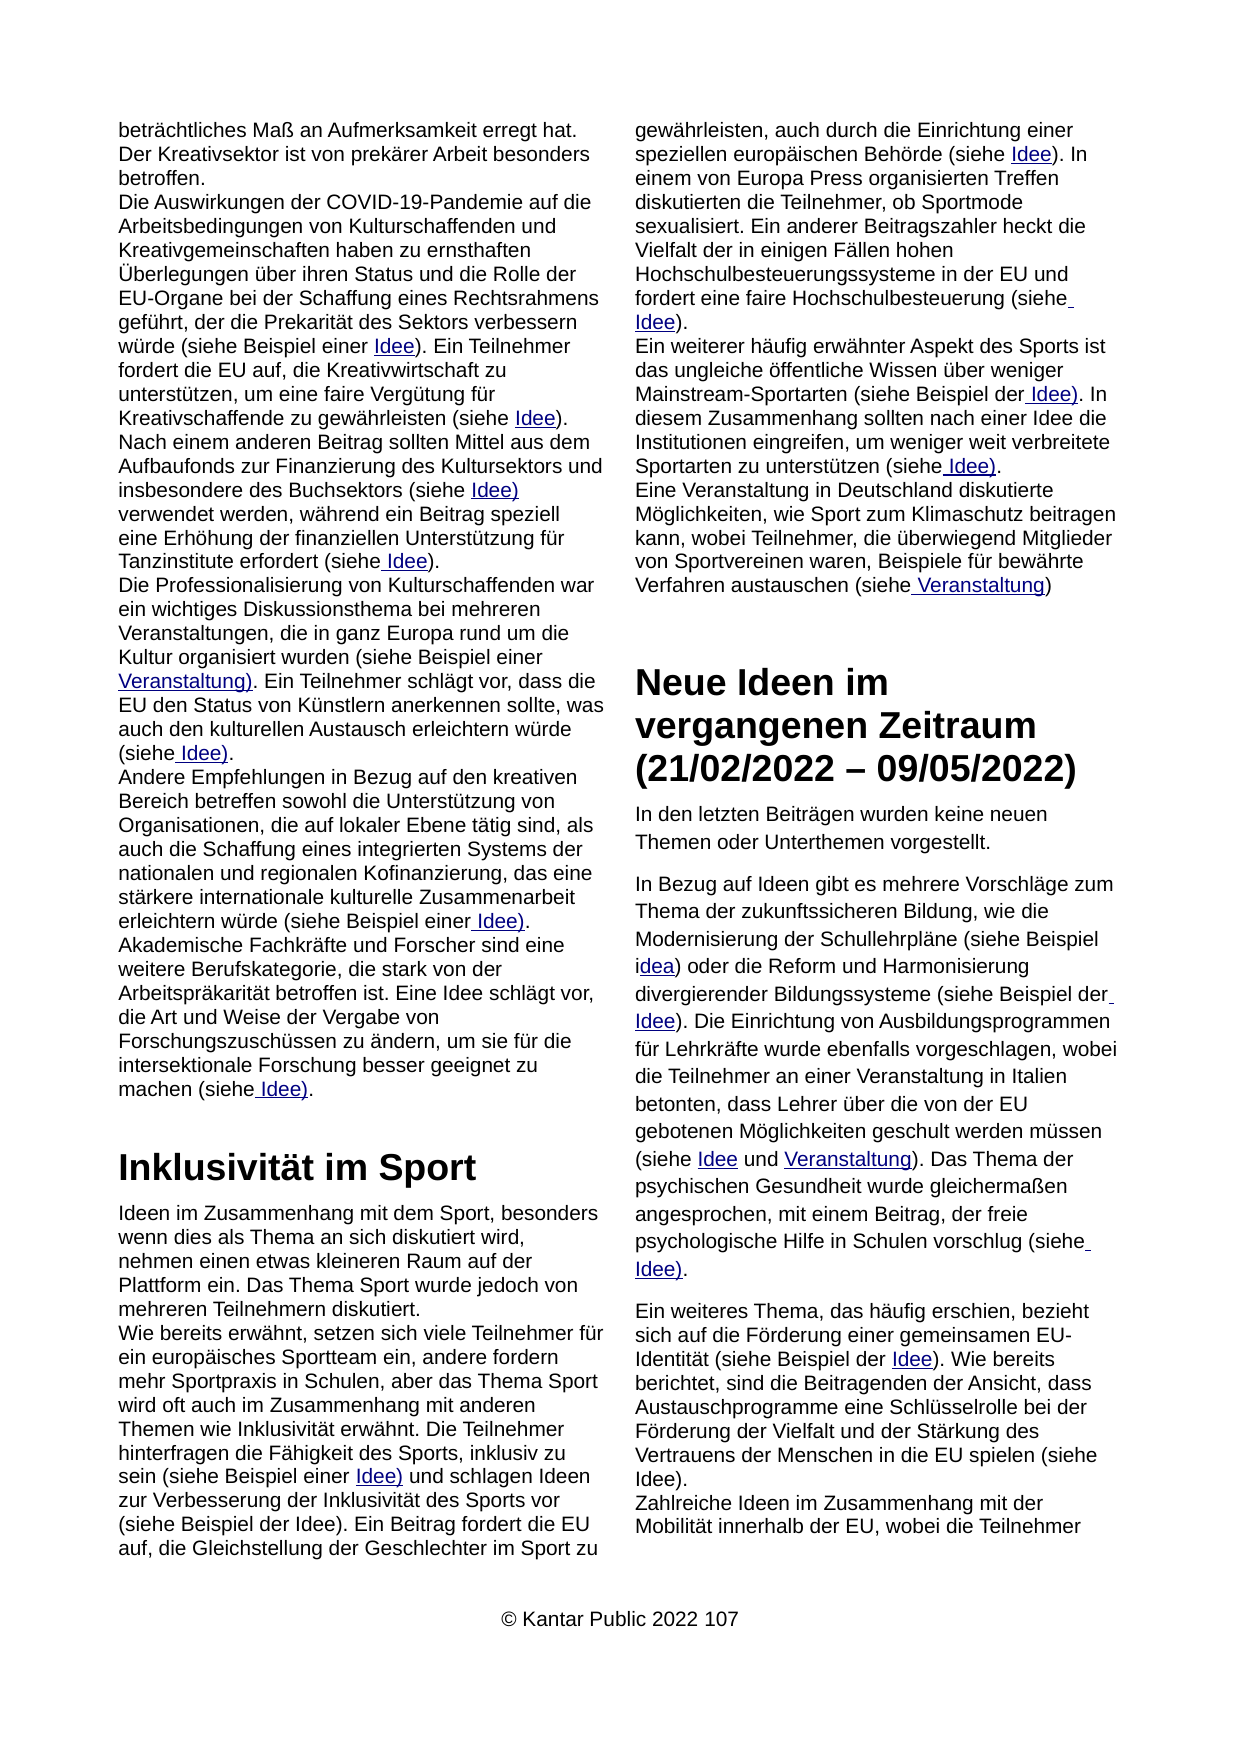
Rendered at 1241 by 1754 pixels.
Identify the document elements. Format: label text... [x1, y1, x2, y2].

text In Bezug auf Ideen gibt es mehrere Vorschläge zum Thema der zukunftssicheren Bildung, wie die Modernisierung der Schullehrpläne (siehe Beispiel idea) oder die Reform und Harmonisierung divergierender Bildungssysteme (siehe Beispiel der Idee). Die Einrichtung von Ausbildungsprogrammen für Lehrkräfte wurde ebenfalls vorgeschlagen, wobei die Teilnehmer an einer Veranstaltung in Italien betonten, dass Lehrer über die von der EU gebotenen Möglichkeiten geschult werden müssen (siehe Idee und Veranstaltung). Das Thema der psychischen Gesundheit wurde gleichermaßen angesprochen, mit einem Beitrag, der freie psychologische Hilfe in Schulen vorschlug (siehe Idee). [635, 872, 1122, 1281]
subtitle Inklusivität im Sport [118, 1145, 605, 1188]
text Akademische Fachkräfte und Forscher sind eine weitere Berufskategorie, die stark von der Arbeitspräkarität betroffen ist. Eine Idee schlägt vor, die Art und Weise der Vergabe von Forschungszuschüssen zu ändern, um sie für die intersektionale Forschung besser geeignet zu machen (siehe Idee). [118, 933, 605, 1100]
text Die Professionalisierung von Kulturschaffenden war ein wichtiges Diskussionsthema bei mehreren Veranstaltungen, die in ganz Europa rund um die Kultur organisiert wurden (siehe Beispiel einer Veranstaltung). Ein Teilnehmer schlägt vor, dass die EU den Status von Künstlern anerkennen sollte, was auch den kulturellen Austausch erleichtern würde (siehe Idee). [118, 573, 605, 765]
text gewährleisten, auch durch die Einrichtung einer speziellen europäischen Behörde (siehe Idee). In einem von Europa Press organisierten Treffen diskutierten die Teilnehmer, ob Sportmode sexualisiert. Ein anderer Beitragszahler heckt die Vielfalt der in einigen Fällen hohen Hochschulbesteuerungssysteme in der EU und fordert eine faire Hochschulbesteuerung (siehe Idee). [635, 118, 1122, 334]
text Eine Veranstaltung in Deutschland diskutierte Möglichkeiten, wie Sport zum Klimaschutz beitragen kann, wobei Teilnehmer, die überwiegend Mitglieder von Sportvereinen waren, Beispiele für bewährte Verfahren austauschen (siehe Veranstaltung) [635, 477, 1122, 597]
text Ideen im Zusammenhang mit dem Sport, besonders wenn dies als Thema an sich diskutiert wird, nehmen einen etwas kleineren Raum auf der Plattform ein. Das Thema Sport wurde jedoch von mehreren Teilnehmern diskutiert. [118, 1201, 605, 1321]
text Die Auswirkungen der COVID-19-Pandemie auf die Arbeitsbedingungen von Kulturschaffenden und Kreativgemeinschaften haben zu ernsthaften Überlegungen über ihren Status und die Rolle der EU-Organe bei der Schaffung eines Rechtsrahmens geführt, der die Prekarität des Sektors verbessern würde (siehe Beispiel einer Idee). Ein Teilnehmer fordert die EU auf, die Kreativwirtschaft zu unterstützen, um eine faire Vergütung für Kreativschaffende zu gewährleisten (siehe Idee). Nach einem anderen Beitrag sollten Mittel aus dem Aufbaufonds zur Finanzierung des Kultursektors und insbesondere des Buchsektors (siehe Idee) verwendet werden, während ein Beitrag speziell eine Erhöhung der finanziellen Unterstützung für Tanzinstitute erfordert (siehe Idee). [118, 190, 605, 573]
text Andere Empfehlungen in Bezug auf den kreativen Bereich betreffen sowohl die Unterstützung von Organisationen, die auf lokaler Ebene tätig sind, als auch die Schaffung eines integrierten Systems der nationalen und regionalen Kofinanzierung, das eine stärkere internationale kulturelle Zusammenarbeit erleichtern würde (siehe Beispiel einer Idee). [118, 765, 605, 933]
text Ein weiteres Thema, das häufig erschien, bezieht sich auf die Förderung einer gemeinsamen EU-Identität (siehe Beispiel der Idee). Wie bereits berichtet, sind die Beitragenden der Ansicht, dass Austauschprogramme eine Schlüsselrolle bei der Förderung der Vielfalt und der Stärkung des Vertrauens der Menschen in die EU spielen (siehe Idee). [635, 1299, 1122, 1490]
text beträchtliches Maß an Aufmerksamkeit erregt hat. Der Kreativsektor ist von prekärer Arbeit besonders betroffen. [118, 118, 605, 190]
text In den letzten Beiträgen wurden keine neuen Themen oder Unterthemen vorgestellt. [635, 802, 1122, 853]
text Ein weiterer häufig erwähnter Aspekt des Sports ist das ungleiche öffentliche Wissen über weniger Mainstream-Sportarten (siehe Beispiel der Idee). In diesem Zusammenhang sollten nach einer Idee die Institutionen eingreifen, um weniger weit verbreitete Sportarten zu unterstützen (siehe Idee). [635, 334, 1122, 477]
text Zahlreiche Ideen im Zusammenhang mit der Mobilität innerhalb der EU, wobei die Teilnehmer [635, 1490, 1122, 1538]
subtitle Neue Ideen im vergangenen Zeitraum (21/02/2022 – 09/05/2022) [635, 660, 1122, 789]
text Wie bereits erwähnt, setzen sich viele Teilnehmer für ein europäisches Sportteam ein, andere fordern mehr Sportpraxis in Schulen, aber das Thema Sport wird oft auch im Zusammenhang mit anderen Themen wie Inklusivität erwähnt. Die Teilnehmer hinterfragen die Fähigkeit des Sports, inklusiv zu sein (siehe Beispiel einer Idee) und schlagen Ideen zur Verbesserung der Inklusivität des Sports vor (siehe Beispiel der Idee). Ein Beitrag fordert die EU auf, die Gleichstellung der Geschlechter im Sport zu [118, 1321, 605, 1560]
